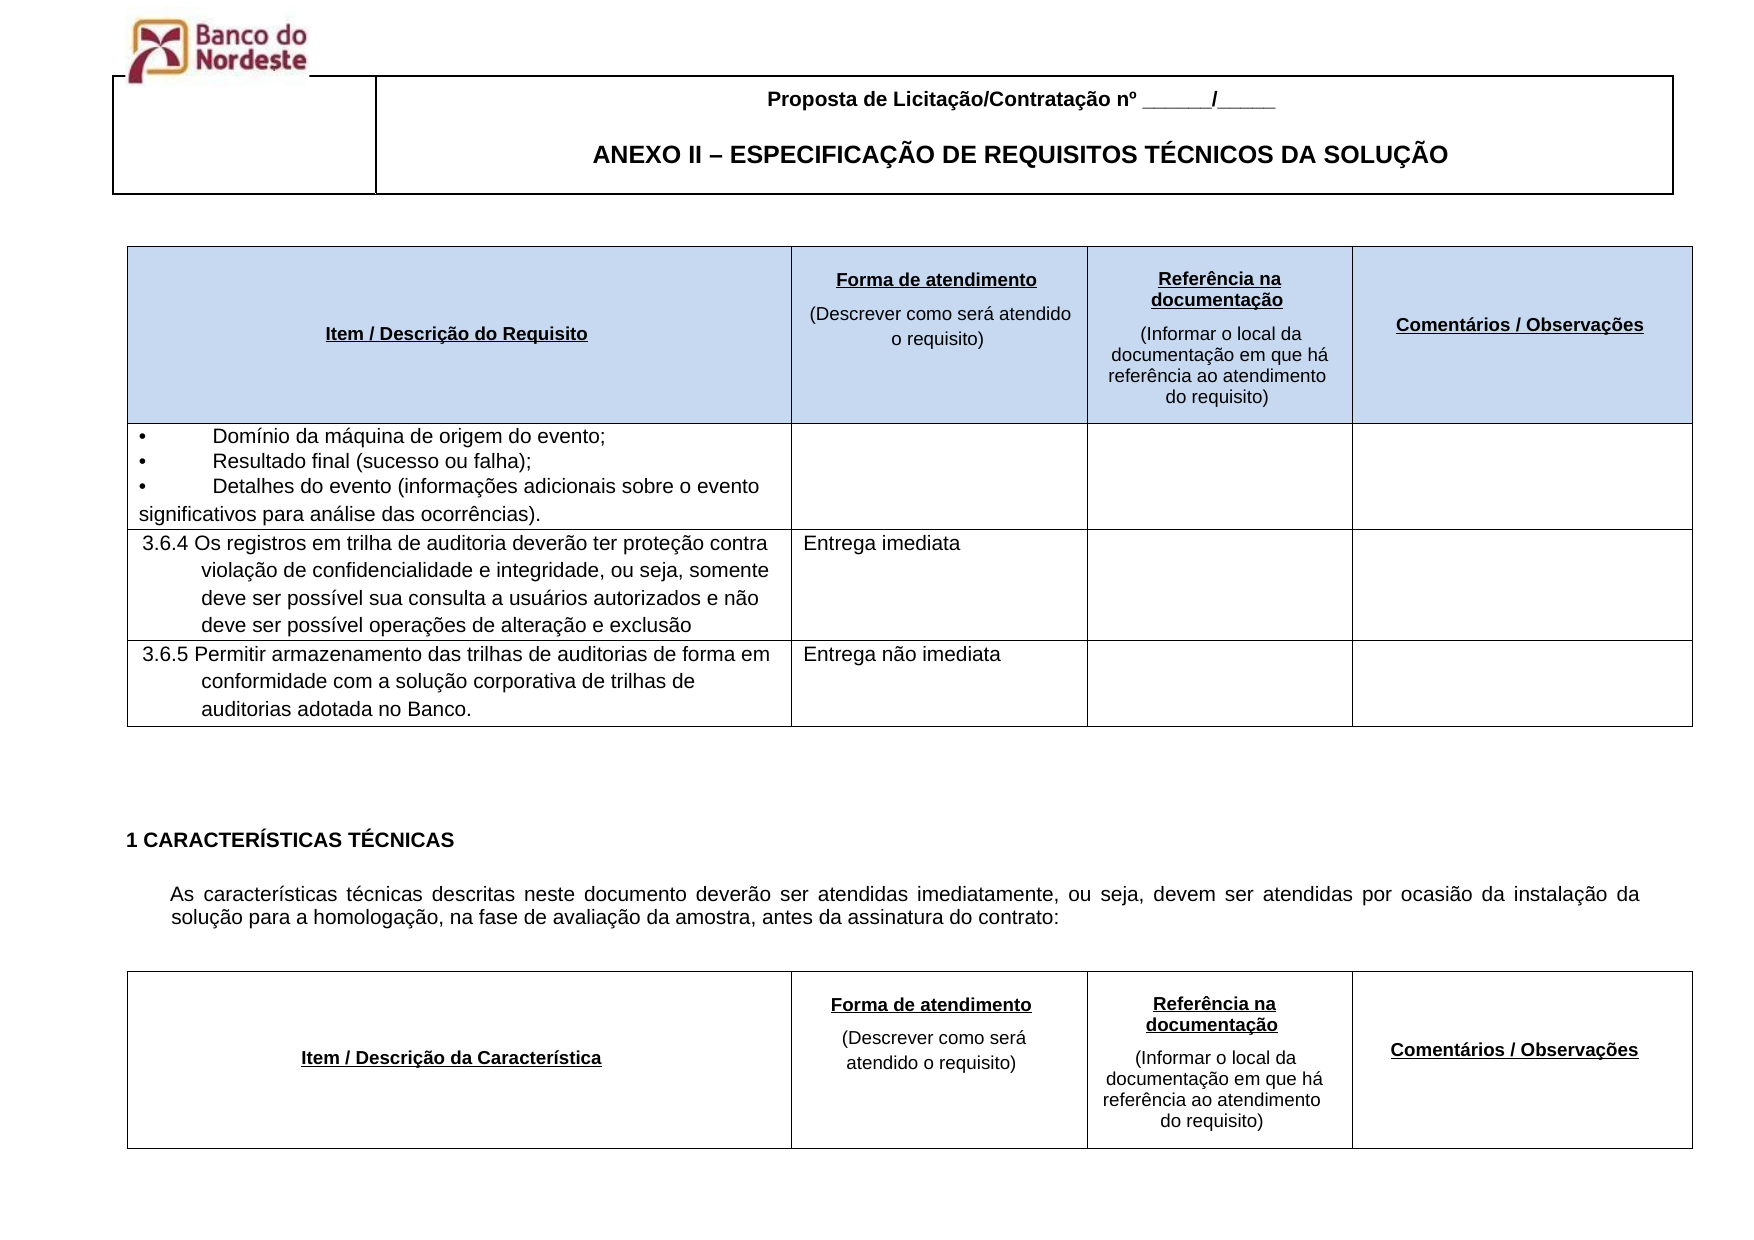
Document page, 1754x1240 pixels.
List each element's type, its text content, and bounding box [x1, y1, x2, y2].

table_header Comentários / Observações [1353, 972, 1692, 1147]
table_cell [1088, 424, 1352, 529]
table_header Referência na documentação (Informar o local da documentação em que há referência ao atendimento do requisito) [1088, 972, 1352, 1147]
table_cell [1353, 641, 1692, 726]
table_header Referência na documentação (Informar o local da documentação em que há referência ao atendimento do requisito) [1088, 247, 1352, 423]
table_header Item / Descrição do Requisito [128, 247, 791, 423]
table_header Forma de atendimento (Descrever como será atendido o requisito) [792, 247, 1087, 423]
table_cell 3.6.4 Os registros em trilha de auditoria deverão ter proteção contra violação de confidencialidade e integridade, ou seja, somente deve ser possível sua consulta a usuários autorizados e não deve ser possível operações de alteração e exclusão [128, 530, 791, 640]
table_cell Entrega não imediata [792, 641, 1087, 726]
table_cell Domínio da máquina de origem do evento; Resultado final (sucesso ou falha); Detalhes do evento (informações adicionais sobre o evento significativos para análise das ocorrências). [128, 424, 791, 529]
table_cell [1353, 424, 1692, 529]
table_header Forma de atendimento (Descrever como será atendido o requisito) [792, 972, 1087, 1147]
subtitle 1 CARACTERÍSTICAS TÉCNICAS [126, 828, 1643, 852]
text As características técnicas descritas neste documento deverão ser atendidas imediatamente, ou seja, devem ser atendidas por ocasião da instalação da solução para a homologação, na fase de avaliação da amostra, antes da assinatura do contrato: [170, 882, 1643, 929]
table_header Item / Descrição da Característica [128, 972, 791, 1147]
table_cell 3.6.5 Permitir armazenamento das trilhas de auditorias de forma em conformidade com a solução corporativa de trilhas de auditorias adotada no Banco. [128, 641, 791, 726]
table_cell [1088, 641, 1352, 726]
table_cell [792, 424, 1087, 529]
table_cell Entrega imediata [792, 530, 1087, 640]
table_cell [1088, 530, 1352, 640]
table_cell [1353, 530, 1692, 640]
table_header Comentários / Observações [1353, 247, 1692, 423]
